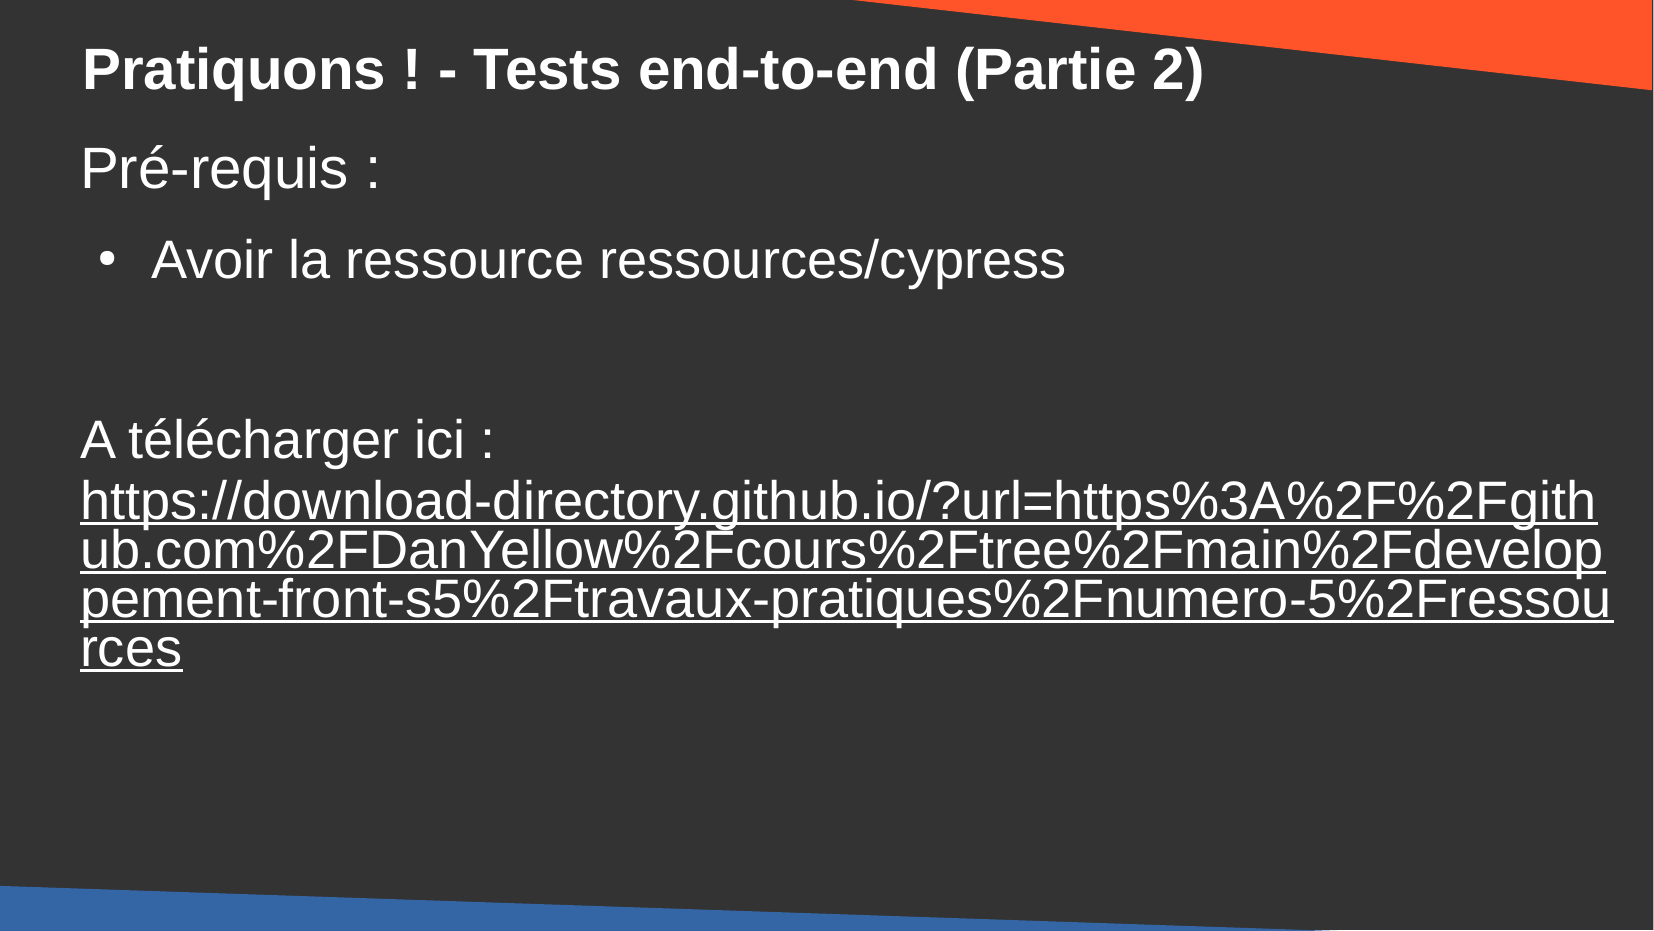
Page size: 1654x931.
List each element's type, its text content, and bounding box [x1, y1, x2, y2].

text_box [0, 885, 1337, 931]
title Pratiquons ! - Tests end-to-end (Partie 2) [82, 37, 1571, 114]
text_box [852, 0, 1652, 91]
list Pré-requis : Avoir la ressource ressources/cypress A télécharger ici : https://download-directory.github.io/?url=https%3A%2F%2Fgithub.com%2FDanYellow%2Fcours%2Ftree%2Fmain%2Fdeveloppement-front-s5%2Ftravaux-pratiques%2Fnumero-5%2Fressources [80, 135, 1620, 721]
